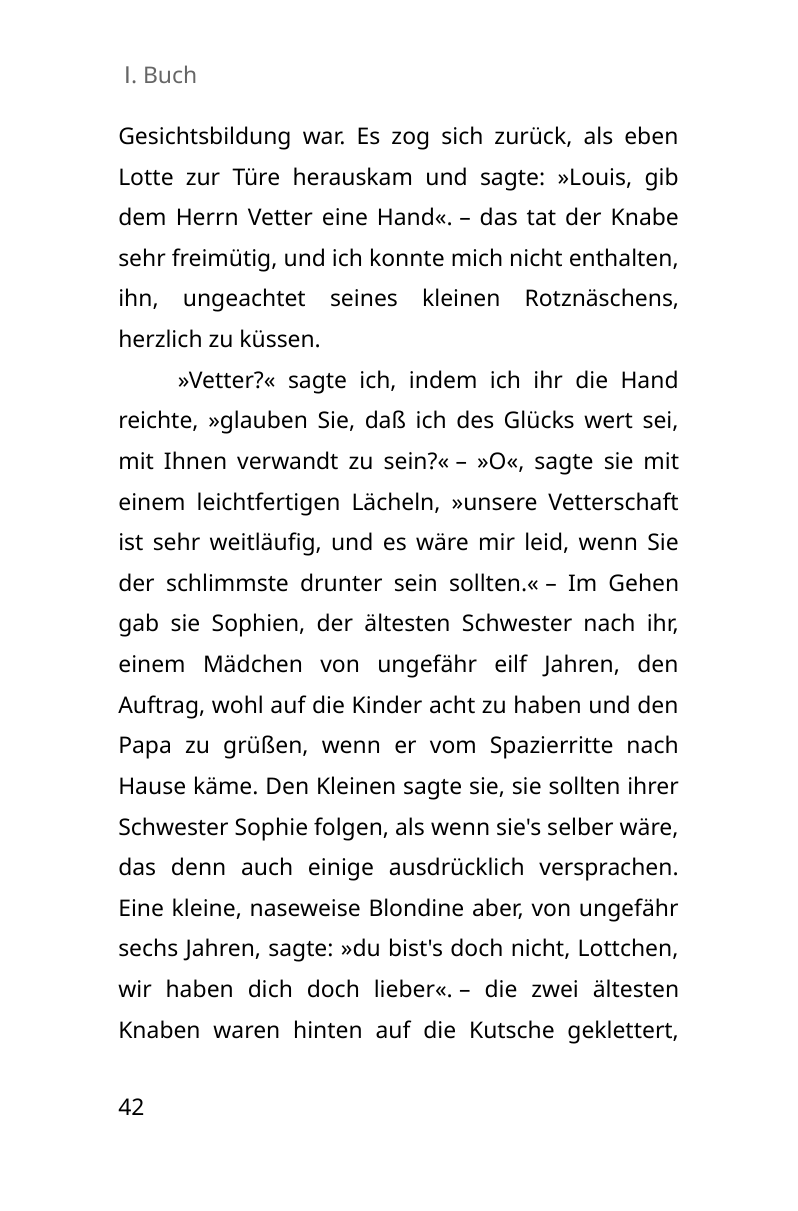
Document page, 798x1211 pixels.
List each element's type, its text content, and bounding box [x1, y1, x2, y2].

text Gesichtsbildung war. Es zog sich zurück, als eben Lotte zur Türe herauskam und sagte: »Louis, gib dem Herrn Vetter eine Hand«. – das tat der Knabe sehr freimütig, und ich konnte mich nicht enthalten, ihn, ungeachtet seines kleinen Rotznäschens, herzlich zu küssen. [118, 120, 679, 354]
text »Vetter?« sagte ich, indem ich ihr die Hand reichte, »glauben Sie, daß ich des Glücks wert sei, mit Ihnen verwandt zu sein?« – »O«, sagte sie mit einem leichtfertigen Lächeln, »unsere Vetterschaft ist sehr weitläufig, und es wäre mir leid, wenn Sie der schlimmste drunter sein sollten.« – Im Gehen gab sie Sophien, der ältesten Schwester nach ihr, einem Mädchen von ungefähr eilf Jahren, den Auftrag, wohl auf die Kinder acht zu haben und den Papa zu grüßen, wenn er vom Spazierritte nach Hause käme. Den Kleinen sagte sie, sie sollten ihrer Schwester Sophie folgen, als wenn sie's selber wäre, das denn auch einige ausdrücklich versprachen. Eine kleine, naseweise Blondine aber, von ungefähr sechs Jahren, sagte: »du bist's doch nicht, Lottchen, wir haben dich doch lieber«. – die zwei ältesten Knaben waren hinten auf die Kutsche geklettert, [118, 363, 679, 1045]
